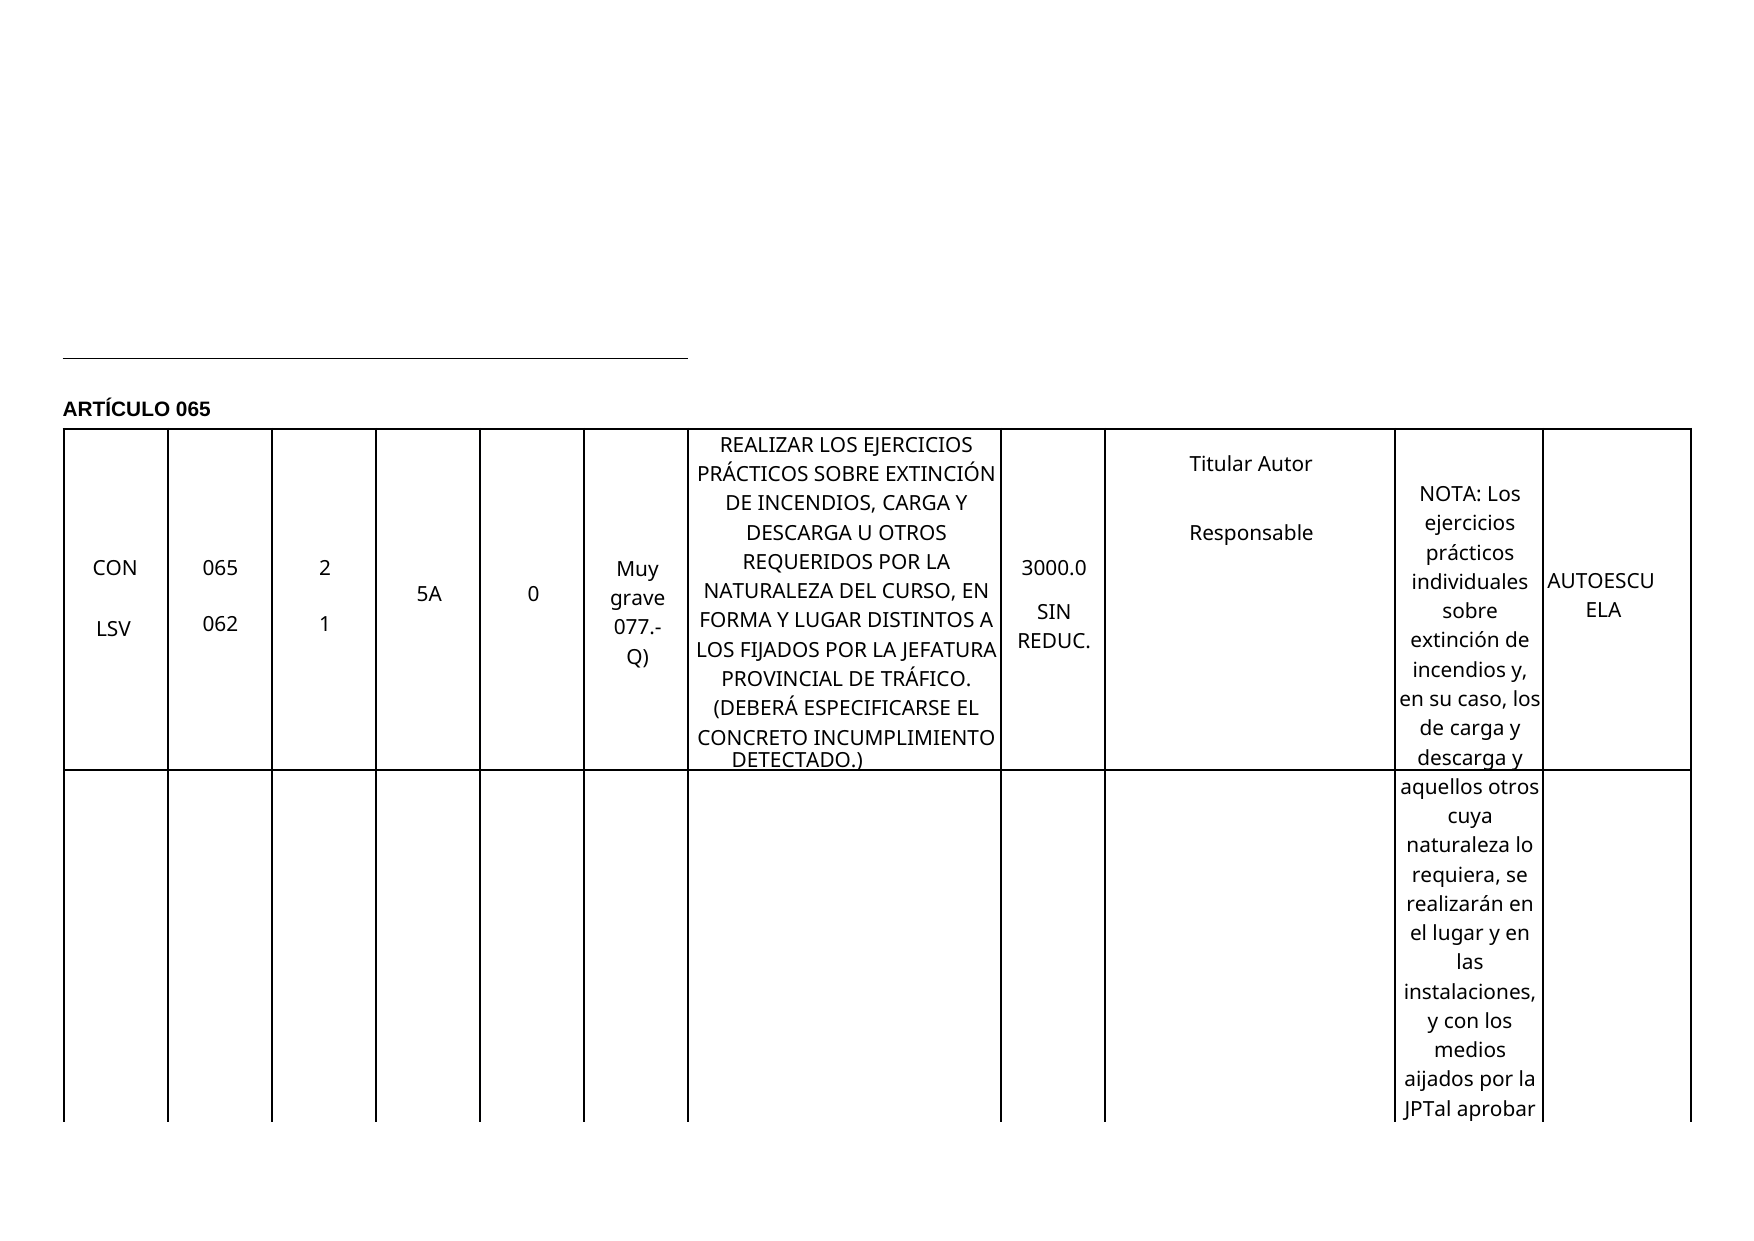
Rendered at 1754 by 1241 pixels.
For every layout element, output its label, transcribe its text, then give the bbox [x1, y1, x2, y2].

table_header Titular Autor Responsable [1106, 430, 1394, 769]
table_header [585, 771, 687, 1122]
table_header [377, 771, 479, 1122]
table_header [169, 771, 271, 1122]
table_header aquellos otros cuya naturaleza lo requiera, se realizarán en el lugar y en las instalaciones, y con los medios aijados por la JPTal aprobar [1396, 771, 1542, 1122]
table_header 0 [481, 430, 583, 769]
table_header REALIZAR LOS EJERCICIOS PRÁCTICOS SOBRE EXTINCIÓN DE INCENDIOS, CARGA Y DESCARGA U OTROS REQUERIDOS POR LA NATURALEZA DEL CURSO, EN FORMA Y LUGAR DISTINTOS A LOS FIJADOS POR LA JEFATURA PROVINCIAL DE TRÁFICO. (DEBERÁ ESPECIFICARSE EL CONCRETO INCUMPLIMIENTO DETECTADO.) [689, 430, 1000, 769]
table_header [65, 771, 167, 1122]
table_header CON LSV [65, 430, 167, 769]
table_header NOTA: Los ejercicios prácticos individuales sobre extinción de incendios y, en su caso, los de carga y descarga y [1396, 430, 1542, 769]
table_header 5A [377, 430, 479, 769]
table_header [689, 771, 1000, 1122]
table_header 065 062 [169, 430, 271, 769]
table_header AUTOESCU ELA [1544, 430, 1690, 769]
table_header [1544, 771, 1690, 1122]
table_header [1002, 771, 1104, 1122]
table_header [481, 771, 583, 1122]
text ARTÍCULO 065 [62, 397, 1704, 421]
table_header 3000.0 SIN REDUC. [1002, 430, 1104, 769]
table_header [273, 771, 375, 1122]
table_header 2 1 [273, 430, 375, 769]
table_header [1106, 771, 1394, 1122]
table_header Muy grave 077.- Q) [585, 430, 687, 769]
